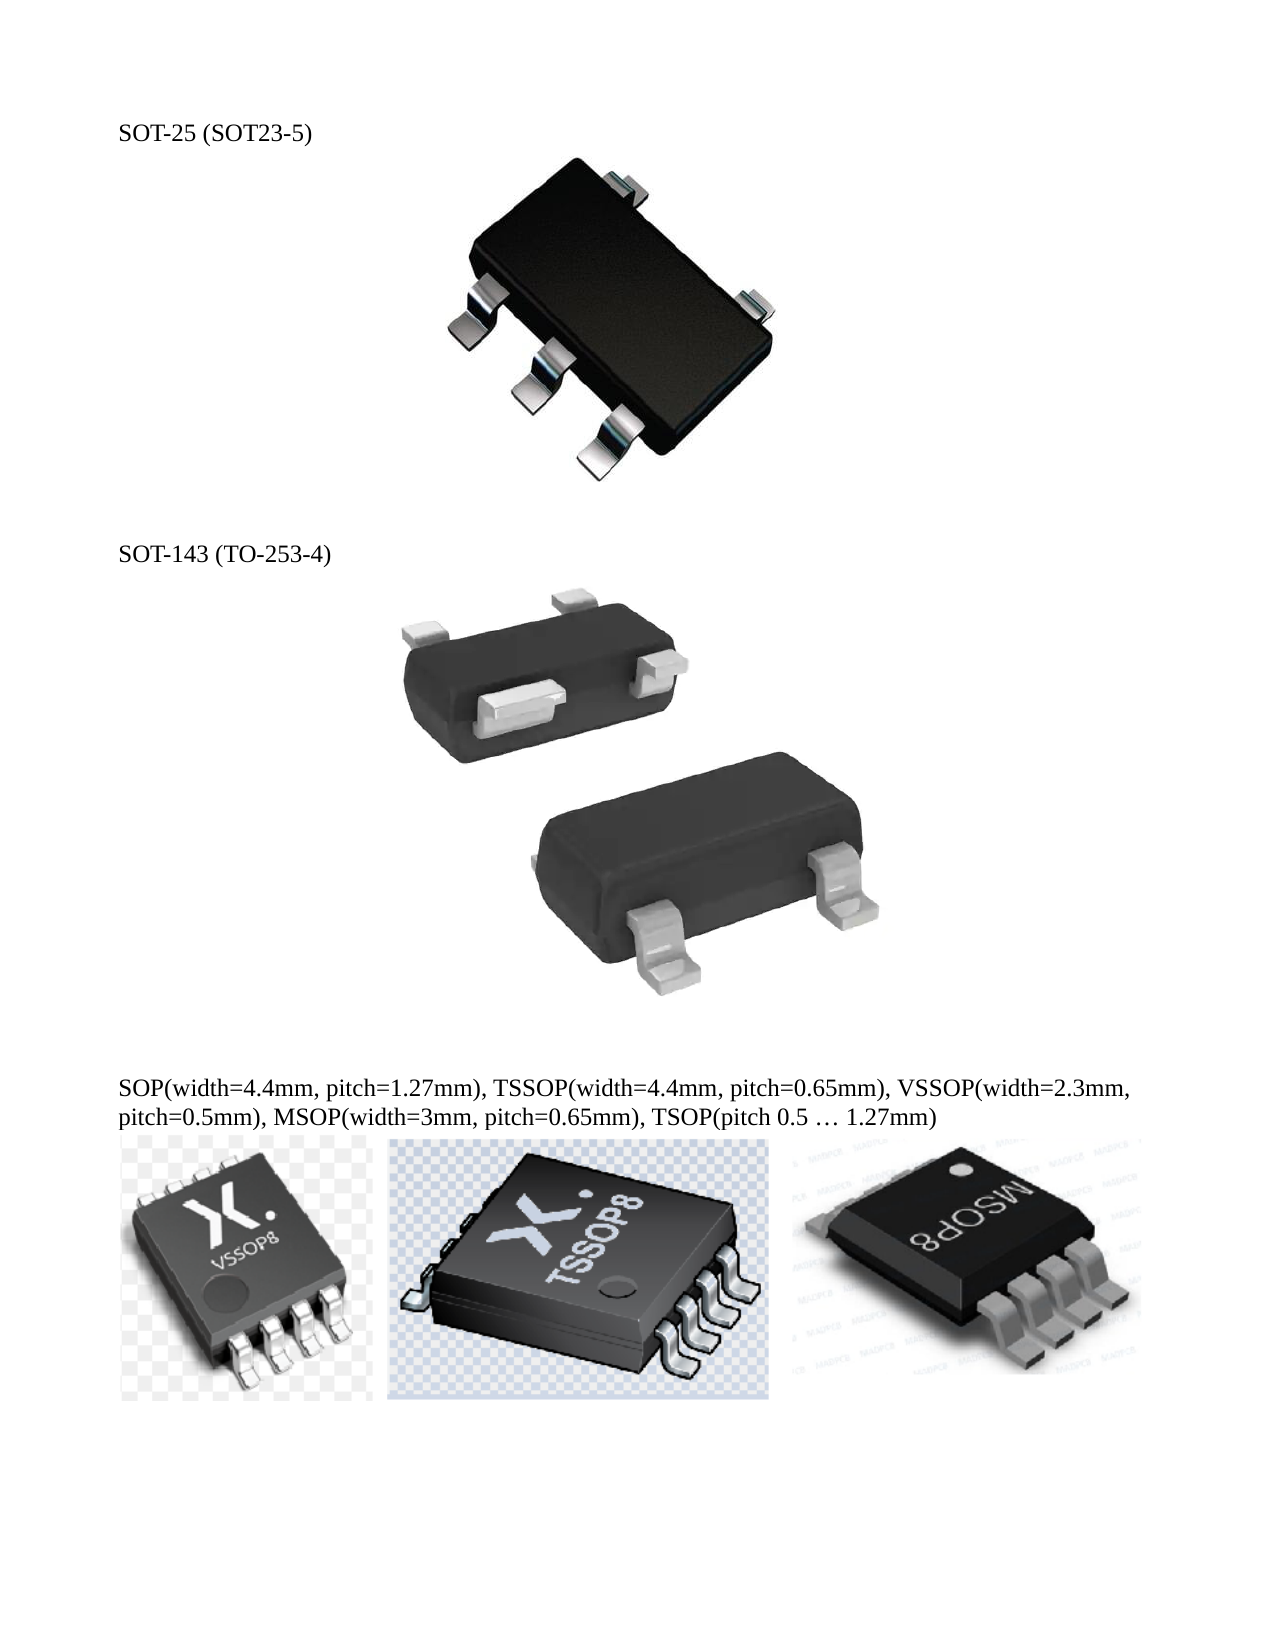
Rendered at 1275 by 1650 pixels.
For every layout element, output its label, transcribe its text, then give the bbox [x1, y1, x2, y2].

picture [378, 568, 897, 1016]
text SOT-143 (TO-253-4) [118, 539, 1157, 568]
text SOT-25 (SOT23-5) [118, 118, 1157, 147]
text SOP(width=4.4mm, pitch=1.27mm), TSSOP(width=4.4mm, pitch=0.65mm), VSSOP(width=2.3mm, pitch=0.5mm), MSOP(width=3mm, pitch=0.65mm), TSOP(pitch 0.5 … 1.27mm) [118, 1073, 1157, 1130]
picture [118, 1130, 1157, 1401]
picture [321, 156, 902, 482]
